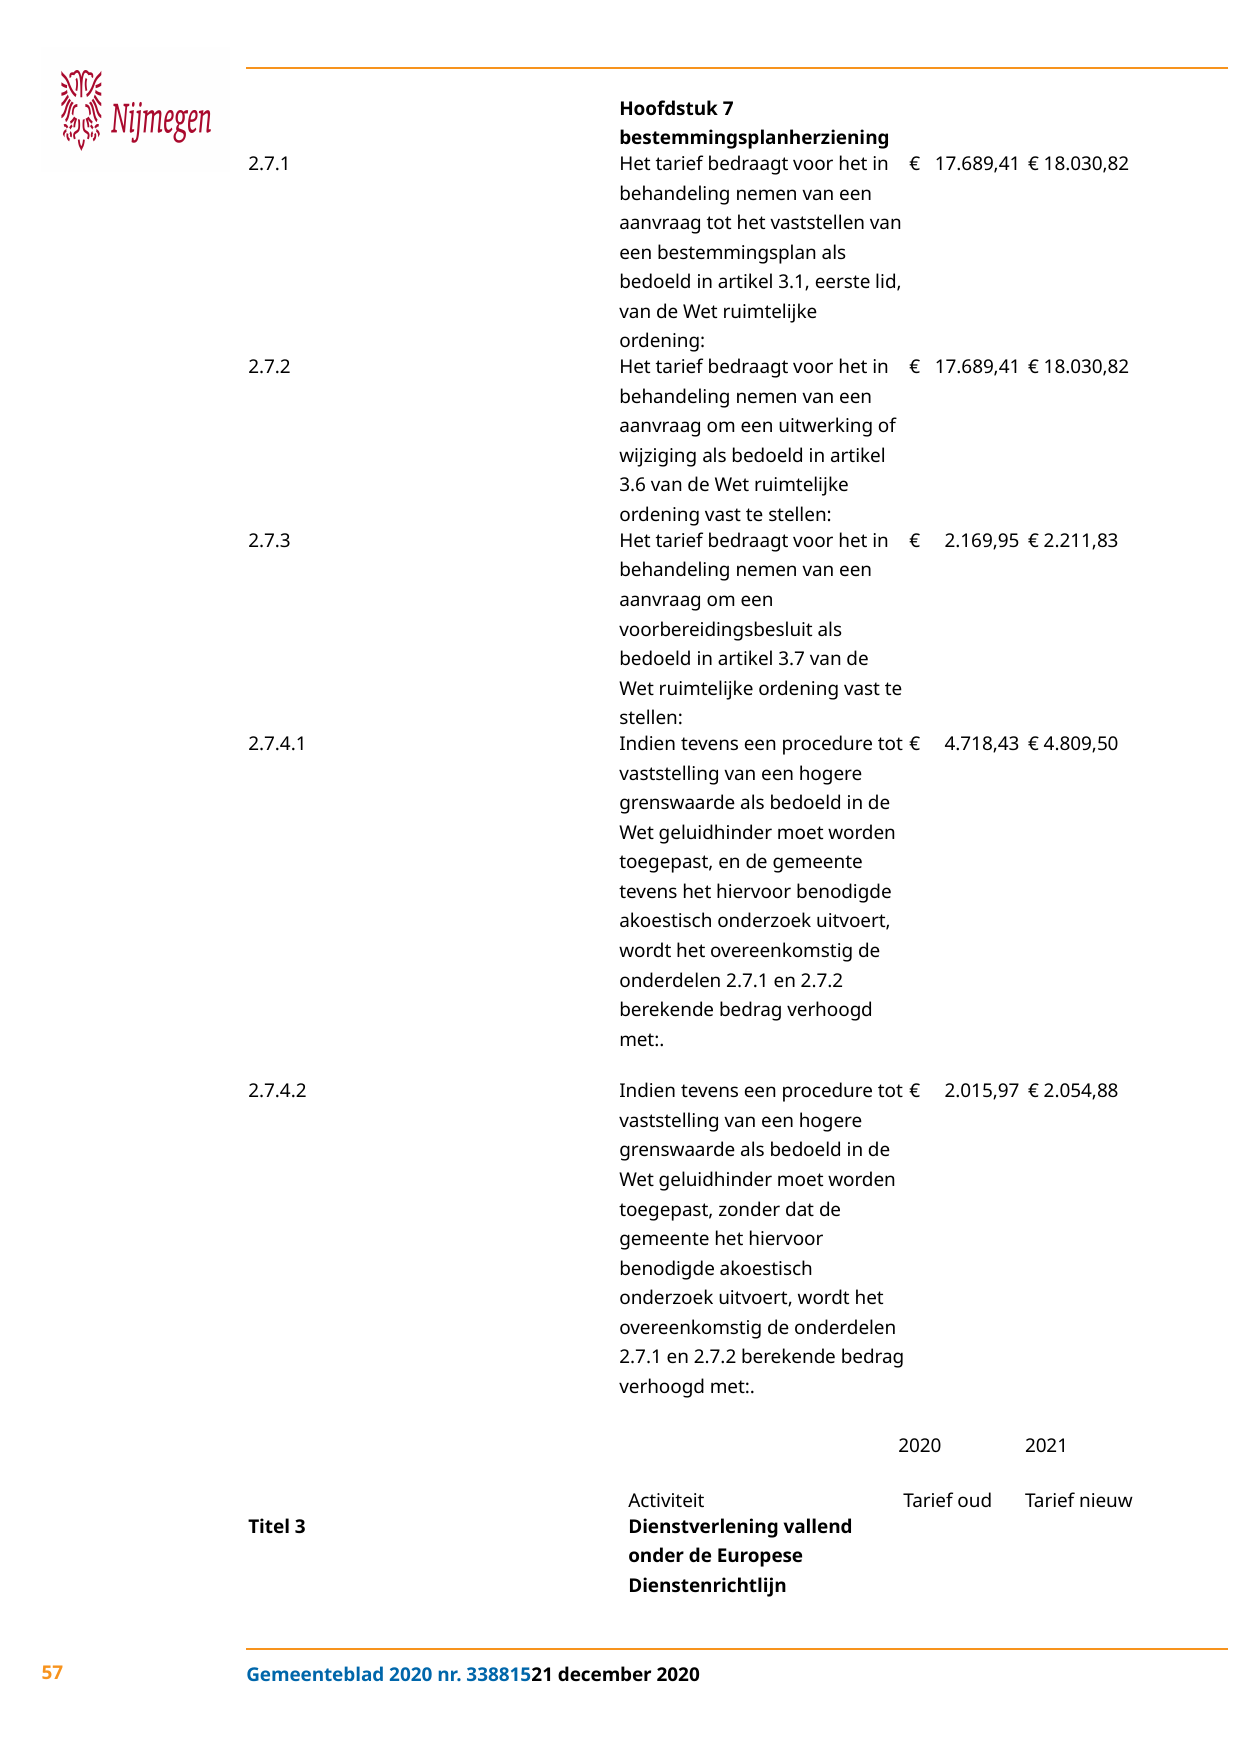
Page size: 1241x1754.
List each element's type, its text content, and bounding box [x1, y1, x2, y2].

table_cell [619, 1052, 904, 1077]
picture [41, 47, 231, 172]
table_cell € 2.015,97 [904, 1078, 1028, 1399]
table_cell [495, 1078, 619, 1399]
table_cell € 2.211,83 [1028, 527, 1152, 730]
table_cell Het tarief bedraagt voor het in behandeling nemen van een aanvraag om een uitwerking of wijziging als bedoeld in artikel 3.6 van de Wet ruimtelijke ordening vast te stellen: [619, 353, 904, 527]
table_cell [375, 1487, 501, 1513]
table_cell Activiteit [628, 1487, 898, 1513]
table_cell € 18.030,82 [1028, 353, 1152, 527]
table_cell [495, 730, 619, 1052]
table_cell € 2.054,88 [1028, 1078, 1152, 1399]
table_cell [495, 95, 619, 150]
table_cell 2.7.3 [248, 527, 372, 730]
table_cell [375, 1513, 501, 1598]
table_cell [372, 353, 495, 527]
table_cell Het tarief bedraagt voor het in behandeling nemen van een aanvraag tot het vaststellen van een bestemmingsplan als bedoeld in artikel 3.1, eerste lid, van de Wet ruimtelijke ordening: [619, 150, 904, 353]
table_cell [501, 1487, 628, 1513]
table_cell [495, 150, 619, 353]
table_cell € 4.718,43 [904, 730, 1028, 1052]
table_cell [248, 1052, 372, 1077]
table_cell [501, 1513, 628, 1598]
table_cell 2.7.2 [248, 353, 372, 527]
table_cell 2.7.4.1 [248, 730, 372, 1052]
table_cell [372, 1052, 495, 1077]
table_cell Tarief oud [898, 1487, 1025, 1513]
table_cell Het tarief bedraagt voor het in behandeling nemen van een aanvraag om een voorbereidingsbesluit als bedoeld in artikel 3.7 van de Wet ruimtelijke ordening vast te stellen: [619, 527, 904, 730]
table_header 2021 [1025, 1432, 1152, 1487]
table_cell [495, 1052, 619, 1077]
table_cell [495, 353, 619, 527]
table_cell [904, 95, 1028, 150]
table_cell [372, 730, 495, 1052]
table_cell 2.7.4.2 [248, 1078, 372, 1399]
table_cell [248, 95, 372, 150]
table_cell [1028, 1052, 1152, 1077]
table_cell [904, 1052, 1028, 1077]
table_header [248, 1432, 375, 1487]
table_cell € 17.689,41 [904, 353, 1028, 527]
table_cell € 2.169,95 [904, 527, 1028, 730]
table_cell € 17.689,41 [904, 150, 1028, 353]
table_cell Indien tevens een procedure tot vaststelling van een hogere grenswaarde als bedoeld in de Wet geluidhinder moet worden toegepast, en de gemeente tevens het hiervoor benodigde akoestisch onderzoek uitvoert, wordt het overeenkomstig de onderdelen 2.7.1 en 2.7.2 berekende bedrag verhoogd met:. [619, 730, 904, 1052]
table_cell € 18.030,82 [1028, 150, 1152, 353]
table_cell Indien tevens een procedure tot vaststelling van een hogere grenswaarde als bedoeld in de Wet geluidhinder moet worden toegepast, zonder dat de gemeente het hiervoor benodigde akoestisch onderzoek uitvoert, wordt het overeenkomstig de onderdelen 2.7.1 en 2.7.2 berekende bedrag verhoogd met:. [619, 1078, 904, 1399]
table_cell [898, 1513, 1025, 1598]
table_cell [372, 527, 495, 730]
table_cell Dienstverlening vallend onder de Europese Dienstenrichtlijn [628, 1513, 898, 1598]
table_header [501, 1432, 628, 1487]
table_cell [372, 1078, 495, 1399]
table_cell € 4.809,50 [1028, 730, 1152, 1052]
table_cell [372, 95, 495, 150]
table_cell Hoofdstuk 7 bestemmingsplanherziening [619, 95, 904, 150]
table_cell [248, 1487, 375, 1513]
table_header [628, 1432, 898, 1487]
table_cell [372, 150, 495, 353]
table_header 2020 [898, 1432, 1025, 1487]
table_cell Titel 3 [248, 1513, 375, 1598]
table_cell [495, 527, 619, 730]
table_header [375, 1432, 501, 1487]
table_cell [1028, 95, 1152, 150]
table_cell 2.7.1 [248, 150, 372, 353]
table_cell Tarief nieuw [1025, 1487, 1152, 1513]
table_cell [1025, 1513, 1152, 1598]
